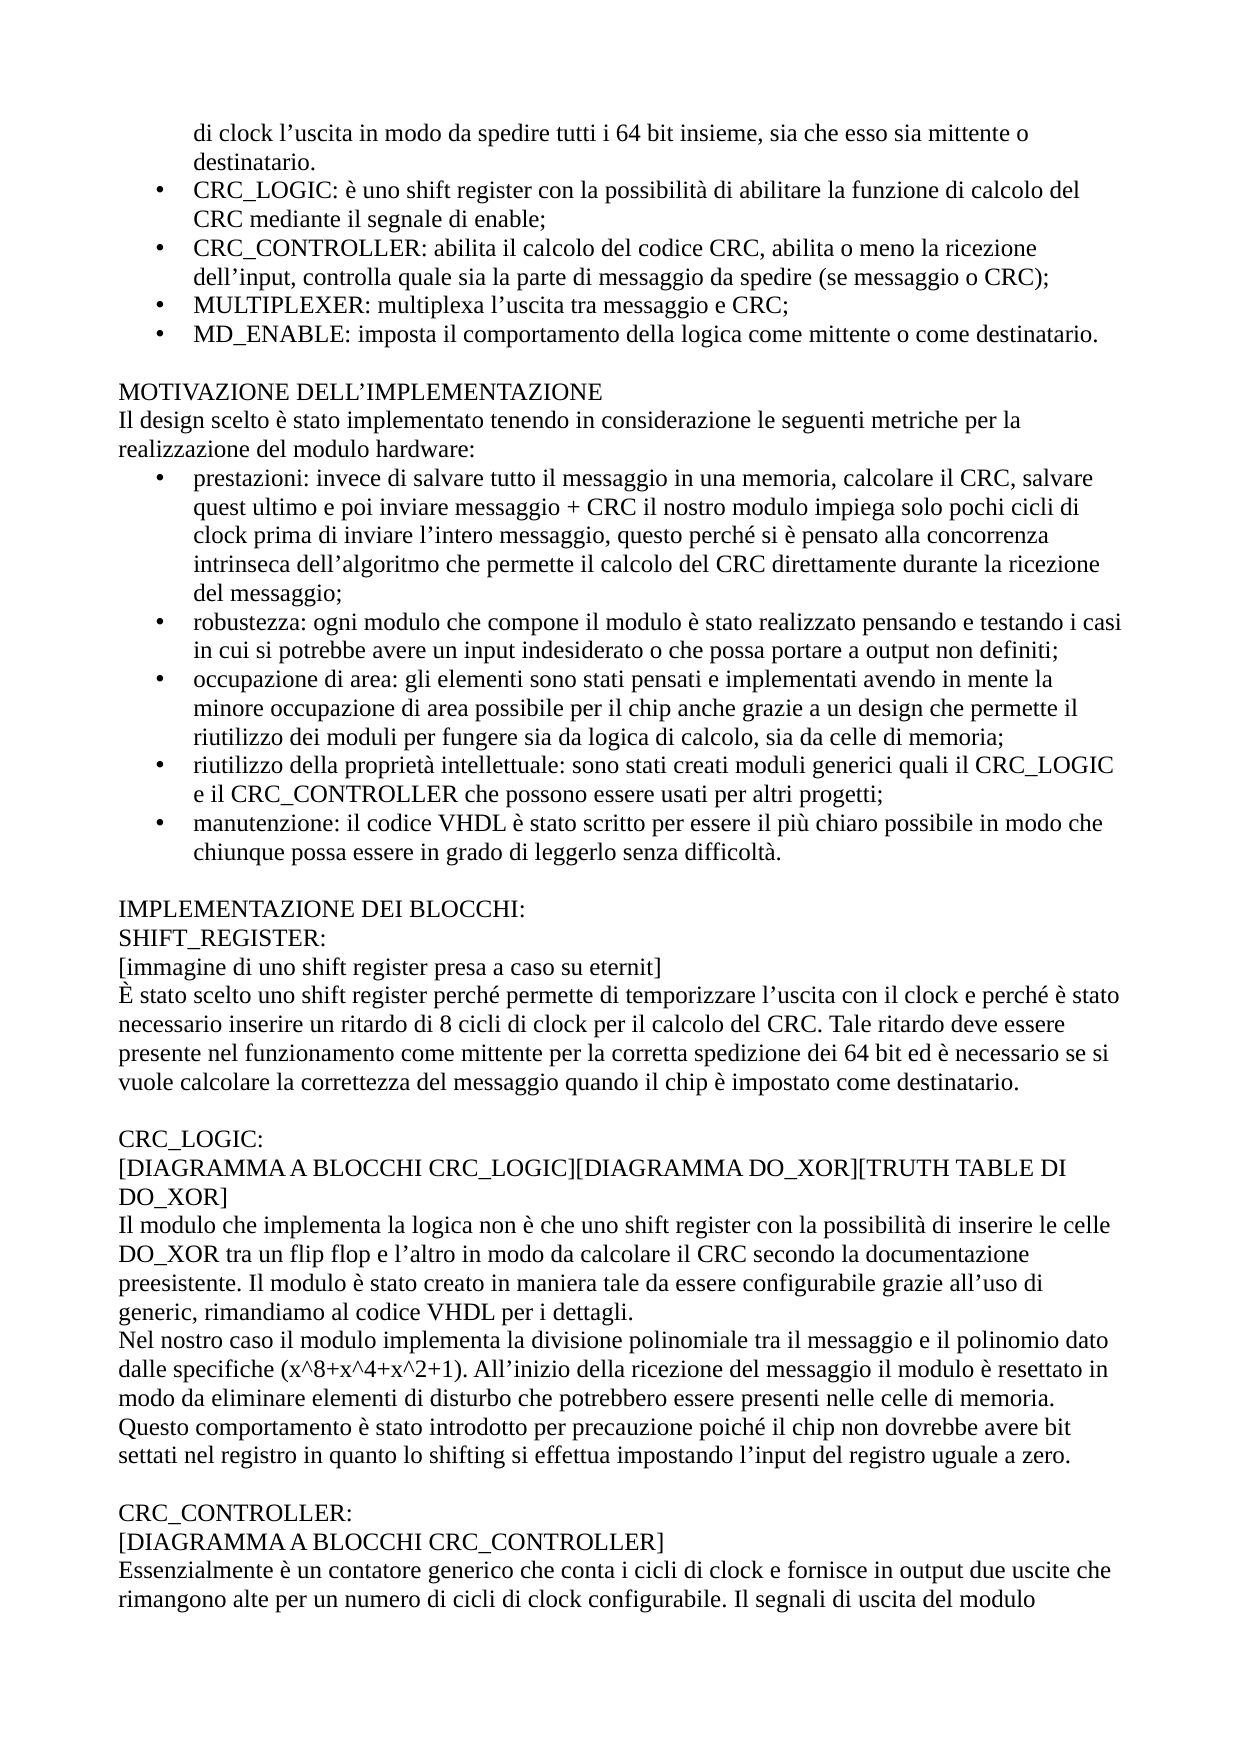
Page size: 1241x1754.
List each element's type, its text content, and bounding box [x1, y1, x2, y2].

list prestazioni: invece di salvare tutto il messaggio in una memoria, calcolare il CRC, salvare quest ultimo e poi inviare messaggio + CRC il nostro modulo impiega solo pochi cicli di clock prima di inviare l’intero messaggio, questo perché si è pensato alla concorrenza intrinseca dell’algoritmo che permette il calcolo del CRC direttamente durante la ricezione del messaggio; [156, 463, 1122, 607]
list MD_ENABLE: imposta il comportamento della logica come mittente o come destinatario. [156, 319, 1122, 348]
text È stato scelto uno shift register perché permette di temporizzare l’uscita con il clock e perché è stato necessario inserire un ritardo di 8 cicli di clock per il calcolo del CRC. Tale ritardo deve essere presente nel funzionamento come mittente per la corretta spedizione dei 64 bit ed è necessario se si vuole calcolare la correttezza del messaggio quando il chip è impostato come destinatario. [118, 981, 1122, 1096]
text [DIAGRAMMA A BLOCCHI CRC_CONTROLLER] [118, 1527, 1122, 1556]
list CRC_LOGIC: è uno shift register con la possibilità di abilitare la funzione di calcolo del CRC mediante il segnale di enable; [156, 176, 1122, 233]
text Il modulo che implementa la logica non è che uno shift register con la possibilità di inserire le celle DO_XOR tra un flip flop e l’altro in modo da calcolare il CRC secondo la documentazione preesistente. Il modulo è stato creato in maniera tale da essere configurabile grazie all’uso di generic, rimandiamo al codice VHDL per i dettagli. [118, 1211, 1122, 1326]
text Nel nostro caso il modulo implementa la divisione polinomiale tra il messaggio e il polinomio dato dalle specifiche (x^8+x^4+x^2+1). All’inizio della ricezione del messaggio il modulo è resettato in modo da eliminare elementi di disturbo che potrebbero essere presenti nelle celle di memoria. Questo comportamento è stato introdotto per precauzione poiché il chip non dovrebbe avere bit settati nel registro in quanto lo shifting si effettua impostando l’input del registro uguale a zero. [118, 1326, 1122, 1469]
text SHIFT_REGISTER: [immagine di uno shift register presa a caso su eternit] [118, 923, 1122, 981]
list manutenzione: il codice VHDL è stato scritto per essere il più chiaro possibile in modo che chiunque possa essere in grado di leggerlo senza difficoltà. [156, 808, 1122, 866]
list riutilizzo della proprietà intellettuale: sono stati creati moduli generici quali il CRC_LOGIC e il CRC_CONTROLLER che possono essere usati per altri progetti; [156, 751, 1122, 808]
list robustezza: ogni modulo che compone il modulo è stato realizzato pensando e testando i casi in cui si potrebbe avere un input indesiderato o che possa portare a output non definiti; [156, 607, 1122, 664]
text CRC_CONTROLLER: [118, 1498, 1122, 1527]
text Essenzialmente è un contatore generico che conta i cicli di clock e fornisce in output due uscite che rimangono alte per un numero di cicli di clock configurabile. Il segnali di uscita del modulo [118, 1556, 1122, 1613]
list occupazione di area: gli elementi sono stati pensati e implementati avendo in mente la minore occupazione di area possibile per il chip anche grazie a un design che permette il riutilizzo dei moduli per fungere sia da logica di calcolo, sia da celle di memoria; [156, 664, 1122, 751]
text Il design scelto è stato implementato tenendo in considerazione le seguenti metriche per la realizzazione del modulo hardware: [118, 406, 1122, 463]
text [DIAGRAMMA A BLOCCHI CRC_LOGIC][DIAGRAMMA DO_XOR][TRUTH TABLE DI DO_XOR] [118, 1153, 1122, 1211]
text CRC_LOGIC: [118, 1124, 1122, 1153]
text MOTIVAZIONE DELL’IMPLEMENTAZIONE [118, 377, 1122, 406]
list MULTIPLEXER: multiplexa l’uscita tra messaggio e CRC; [156, 291, 1122, 319]
list di clock l’uscita in modo da spedire tutti i 64 bit insieme, sia che esso sia mittente o destinatario. [156, 118, 1122, 176]
list CRC_CONTROLLER: abilita il calcolo del codice CRC, abilita o meno la ricezione dell’input, controlla quale sia la parte di messaggio da spedire (se messaggio o CRC); [156, 233, 1122, 291]
text IMPLEMENTAZIONE DEI BLOCCHI: [118, 894, 1122, 923]
